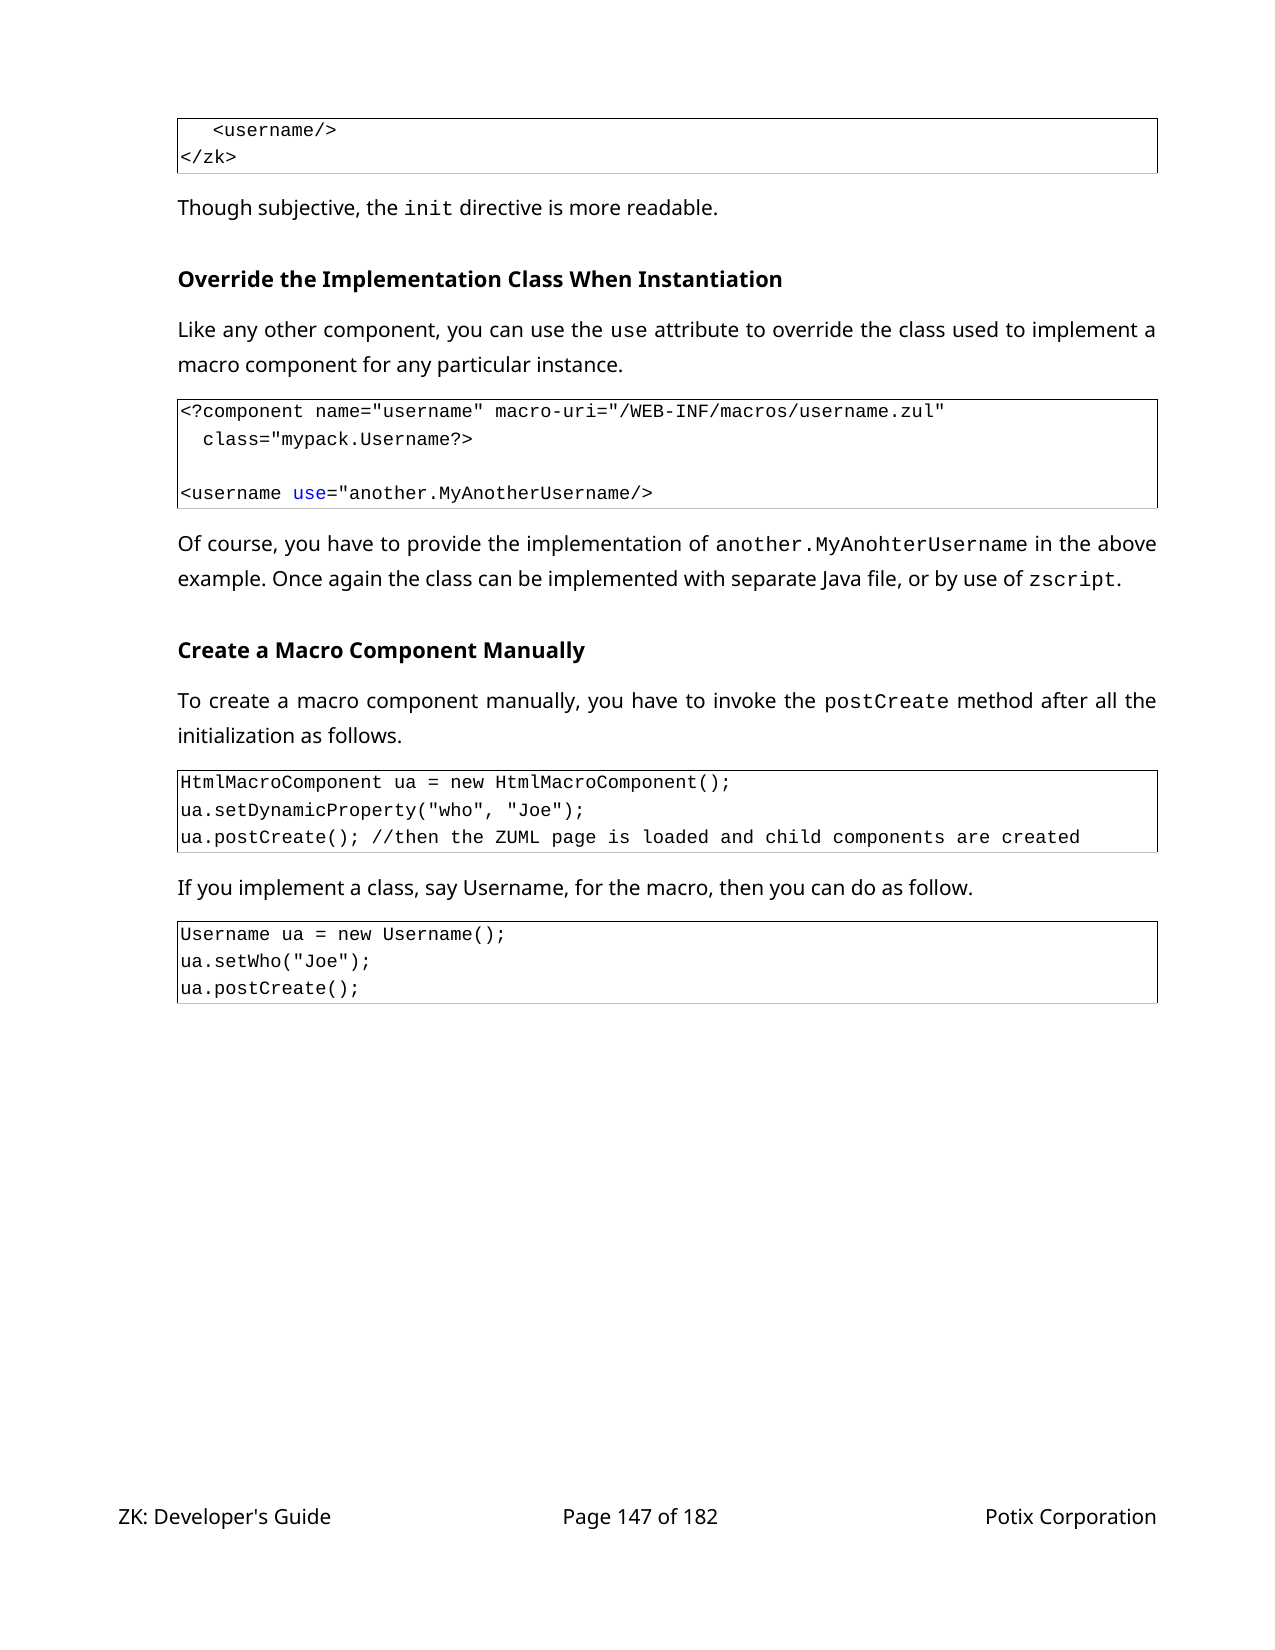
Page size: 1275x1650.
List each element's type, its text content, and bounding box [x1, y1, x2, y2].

text Like any other component, you can use the use attribute to override the class used to implement a macro component for any particular instance. [177, 315, 1157, 379]
text ua.postCreate(); [178, 976, 1157, 1003]
text To create a macro component manually, you have to invoke the postCreate method after all the initialization as follows. [177, 686, 1157, 750]
subtitle Create a Macro Component Manually [177, 635, 1157, 665]
text <username/> [178, 119, 1157, 142]
text Of course, you have to provide the implementation of another.MyAnohterUsername in the above example. Once again the class can be implemented with separate Java file, or by use of zscript. [177, 529, 1157, 593]
text HtmlMacroComponent ua = new HtmlMacroComponent(); [178, 771, 1157, 794]
text class="mypack.Username?> [178, 426, 1157, 451]
text ua.setDynamicProperty("who", "Joe"); [178, 797, 1157, 822]
text Though subjective, the init directive is more readable. [177, 193, 1157, 222]
text </zk> [178, 145, 1157, 173]
text ua.setWho("Joe"); [178, 949, 1157, 973]
text <?component name="username" macro-uri="/WEB-INF/macros/username.zul" [178, 400, 1157, 423]
text If you implement a class, say Username, for the macro, then you can do as follow. [177, 873, 1157, 901]
text <username use="another.MyAnotherUsername/> [178, 481, 1157, 508]
text Username ua = new Username(); [178, 922, 1157, 946]
subtitle Override the Implementation Class When Instantiation [177, 264, 1157, 294]
text ua.postCreate(); //then the ZUML page is loaded and child components are created [178, 825, 1157, 852]
